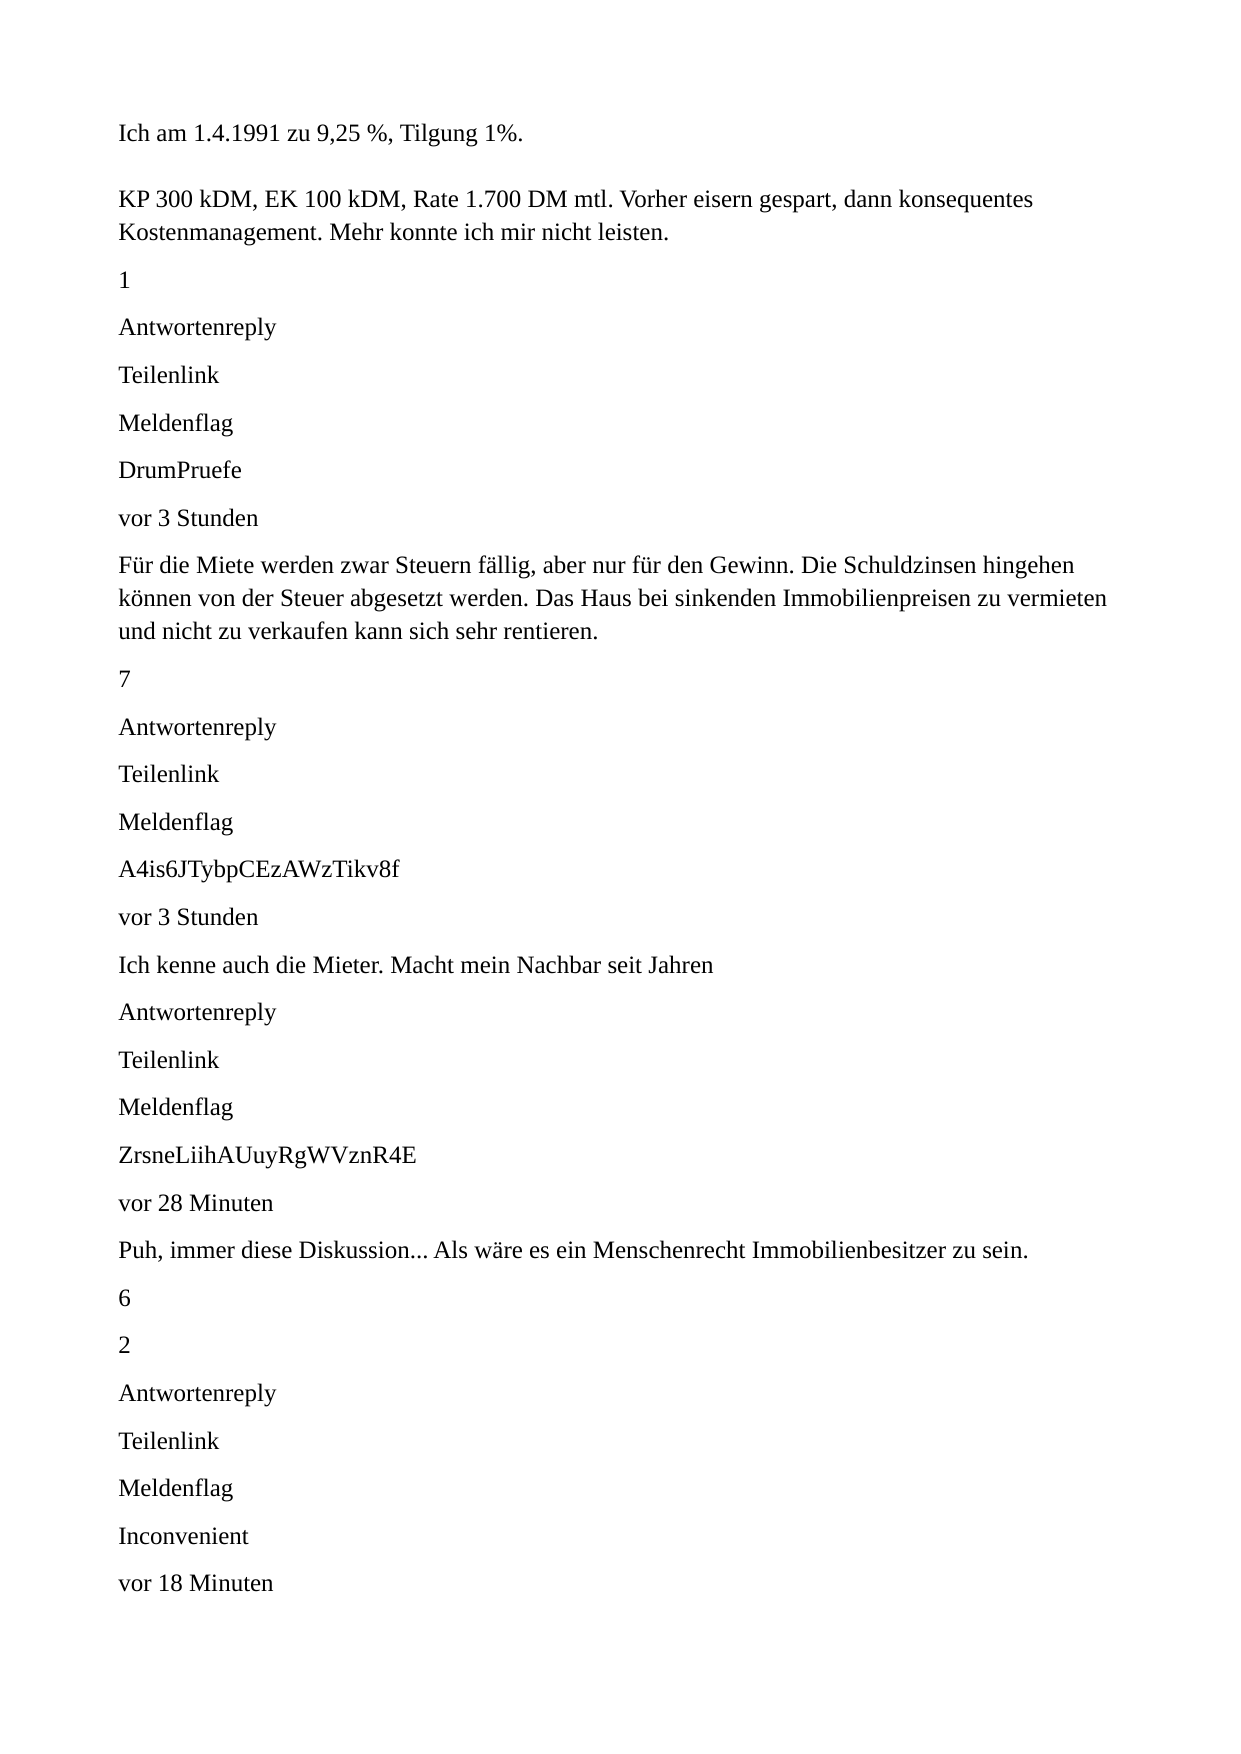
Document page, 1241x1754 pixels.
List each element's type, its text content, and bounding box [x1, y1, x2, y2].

text Teilenlink [118, 759, 1122, 788]
text Meldenflag [118, 807, 1122, 836]
text Teilenlink [118, 1045, 1122, 1074]
text vor 3 Stunden [118, 902, 1122, 931]
text vor 18 Minuten [118, 1568, 1122, 1597]
text Puh, immer diese Diskussion... Als wäre es ein Menschenrecht Immobilienbesitzer zu sein. [118, 1235, 1122, 1264]
text vor 28 Minuten [118, 1188, 1122, 1216]
text Antwortenreply [118, 997, 1122, 1026]
text 2 [118, 1331, 1122, 1359]
text 1 [118, 265, 1122, 293]
text Für die Miete werden zwar Steuern fällig, aber nur für den Gewinn. Die Schuldzinsen hingehen können von der Steuer abgesetzt werden. Das Haus bei sinkenden Immobilienpreisen zu vermieten und nicht zu verkaufen kann sich sehr rentieren. [118, 550, 1122, 645]
text DrumPruefe [118, 455, 1122, 484]
text ZrsneLiihAUuyRgWVznR4E [118, 1140, 1122, 1169]
text 6 [118, 1283, 1122, 1312]
text Meldenflag [118, 1473, 1122, 1502]
text Inconvenient [118, 1521, 1122, 1550]
text Meldenflag [118, 408, 1122, 436]
text Meldenflag [118, 1092, 1122, 1121]
text 7 [118, 664, 1122, 693]
text Antwortenreply [118, 1378, 1122, 1407]
text Antwortenreply [118, 312, 1122, 341]
text Ich kenne auch die Mieter. Macht mein Nachbar seit Jahren [118, 950, 1122, 978]
text Antwortenreply [118, 712, 1122, 740]
text Teilenlink [118, 360, 1122, 389]
text Ich am 1.4.1991 zu 9,25 %, Tilgung 1%. KP 300 kDM, EK 100 kDM, Rate 1.700 DM mtl. Vorher eisern gespart, dann konsequentes Kostenmanagement. Mehr konnte ich mir nicht leisten. [118, 118, 1122, 246]
text Teilenlink [118, 1426, 1122, 1454]
text A4is6JTybpCEzAWzTikv8f [118, 854, 1122, 883]
text vor 3 Stunden [118, 503, 1122, 532]
